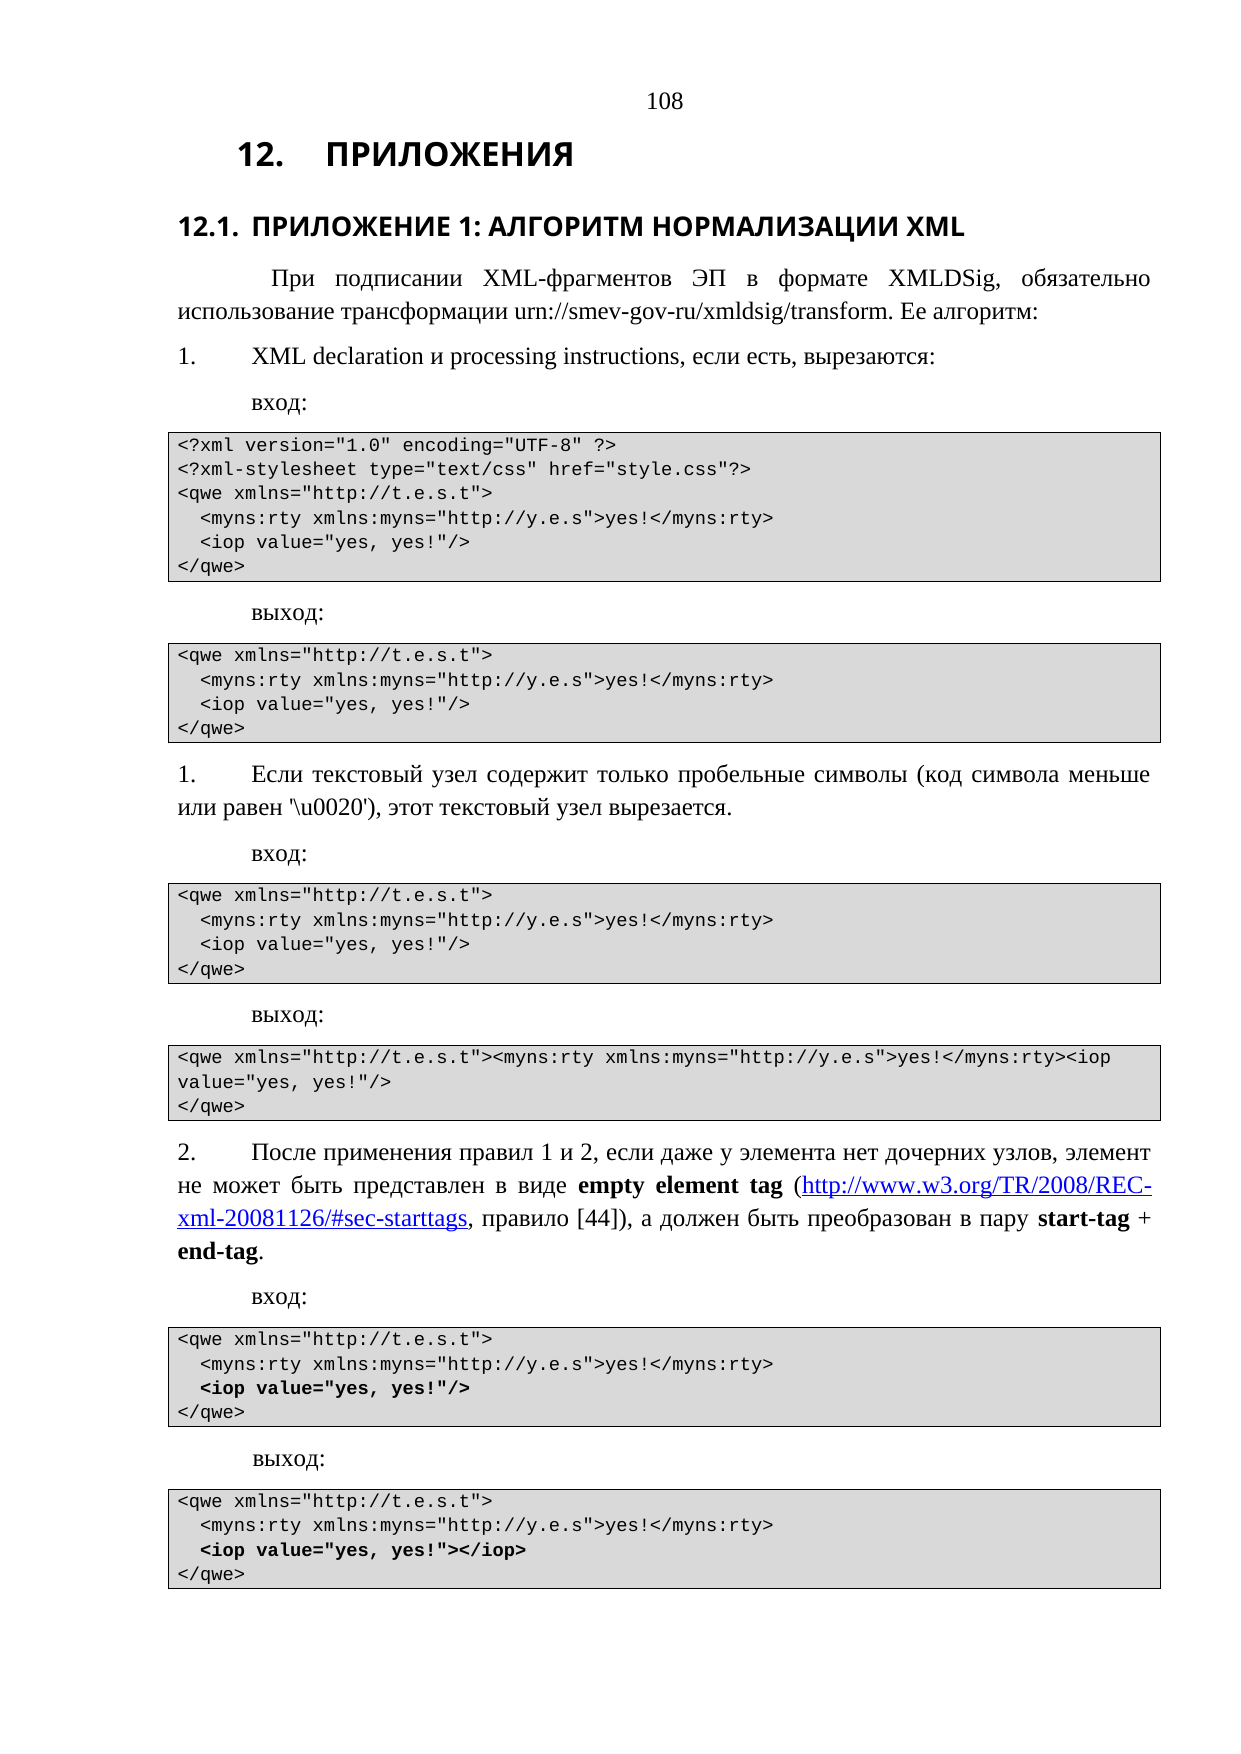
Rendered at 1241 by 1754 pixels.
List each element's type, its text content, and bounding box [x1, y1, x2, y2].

text вход: [177, 838, 1152, 866]
text <qwe xmlns="http://t.e.s.t"> <myns:rty xmlns:myns="http://y.e.s">yes!</myns:rty> <iop value="yes, yes!"/> </qwe> [169, 644, 1160, 742]
text <qwe xmlns="http://t.e.s.t"> <myns:rty xmlns:myns="http://y.e.s">yes!</myns:rty> <iop value="yes, yes!"></iop> </qwe> [169, 1490, 1160, 1588]
list После применения правил 1 и 2, если даже у элемента нет дочерних узлов, элемент не может быть представлен в виде empty element tag (http://www.w3.org/TR/2008/REC-xml-20081126/#sec-starttags, правило [44]), а должен быть преобразован в пару start-tag + end-tag. [177, 1137, 1152, 1264]
text вход: [177, 1281, 1152, 1310]
text <?xml version="1.0" encoding="UTF-8" ?> <?xml-stylesheet type="text/css" href="style.css"?> <qwe xmlns="http://t.e.s.t"> <myns:rty xmlns:myns="http://y.e.s">yes!</myns:rty> <iop value="yes, yes!"/> </qwe> [169, 433, 1160, 581]
subtitle Приложения [236, 131, 1152, 176]
text <qwe xmlns="http://t.e.s.t"> <myns:rty xmlns:myns="http://y.e.s">yes!</myns:rty> <iop value="yes, yes!"/> </qwe> [169, 884, 1160, 983]
text выход: [177, 597, 1152, 626]
text <qwe xmlns="http://t.e.s.t"> <myns:rty xmlns:myns="http://y.e.s">yes!</myns:rty> <iop value="yes, yes!"/> </qwe> [169, 1328, 1160, 1426]
list Если текстовый узел содержит только пробельные символы (код символа меньше или равен '\u0020'), этот текстовый узел вырезается. [177, 759, 1152, 821]
list выход: [252, 1443, 1152, 1472]
list XML declaration и processing instructions, если есть, вырезаются: [177, 341, 1152, 370]
text выход: [177, 999, 1152, 1028]
text При подписании XML-фрагментов ЭП в формате XMLDSig, обязательно использование трансформации urn://smev-gov-ru/xmldsig/transform. Ее алгоритм: [177, 263, 1152, 324]
subtitle Приложение 1: АЛГОРИТМ нормализации XML [177, 208, 1152, 245]
text <qwe xmlns="http://t.e.s.t"><myns:rty xmlns:myns="http://y.e.s">yes!</myns:rty><iop value="yes, yes!"/> </qwe> [169, 1046, 1160, 1120]
text вход: [177, 387, 1152, 416]
